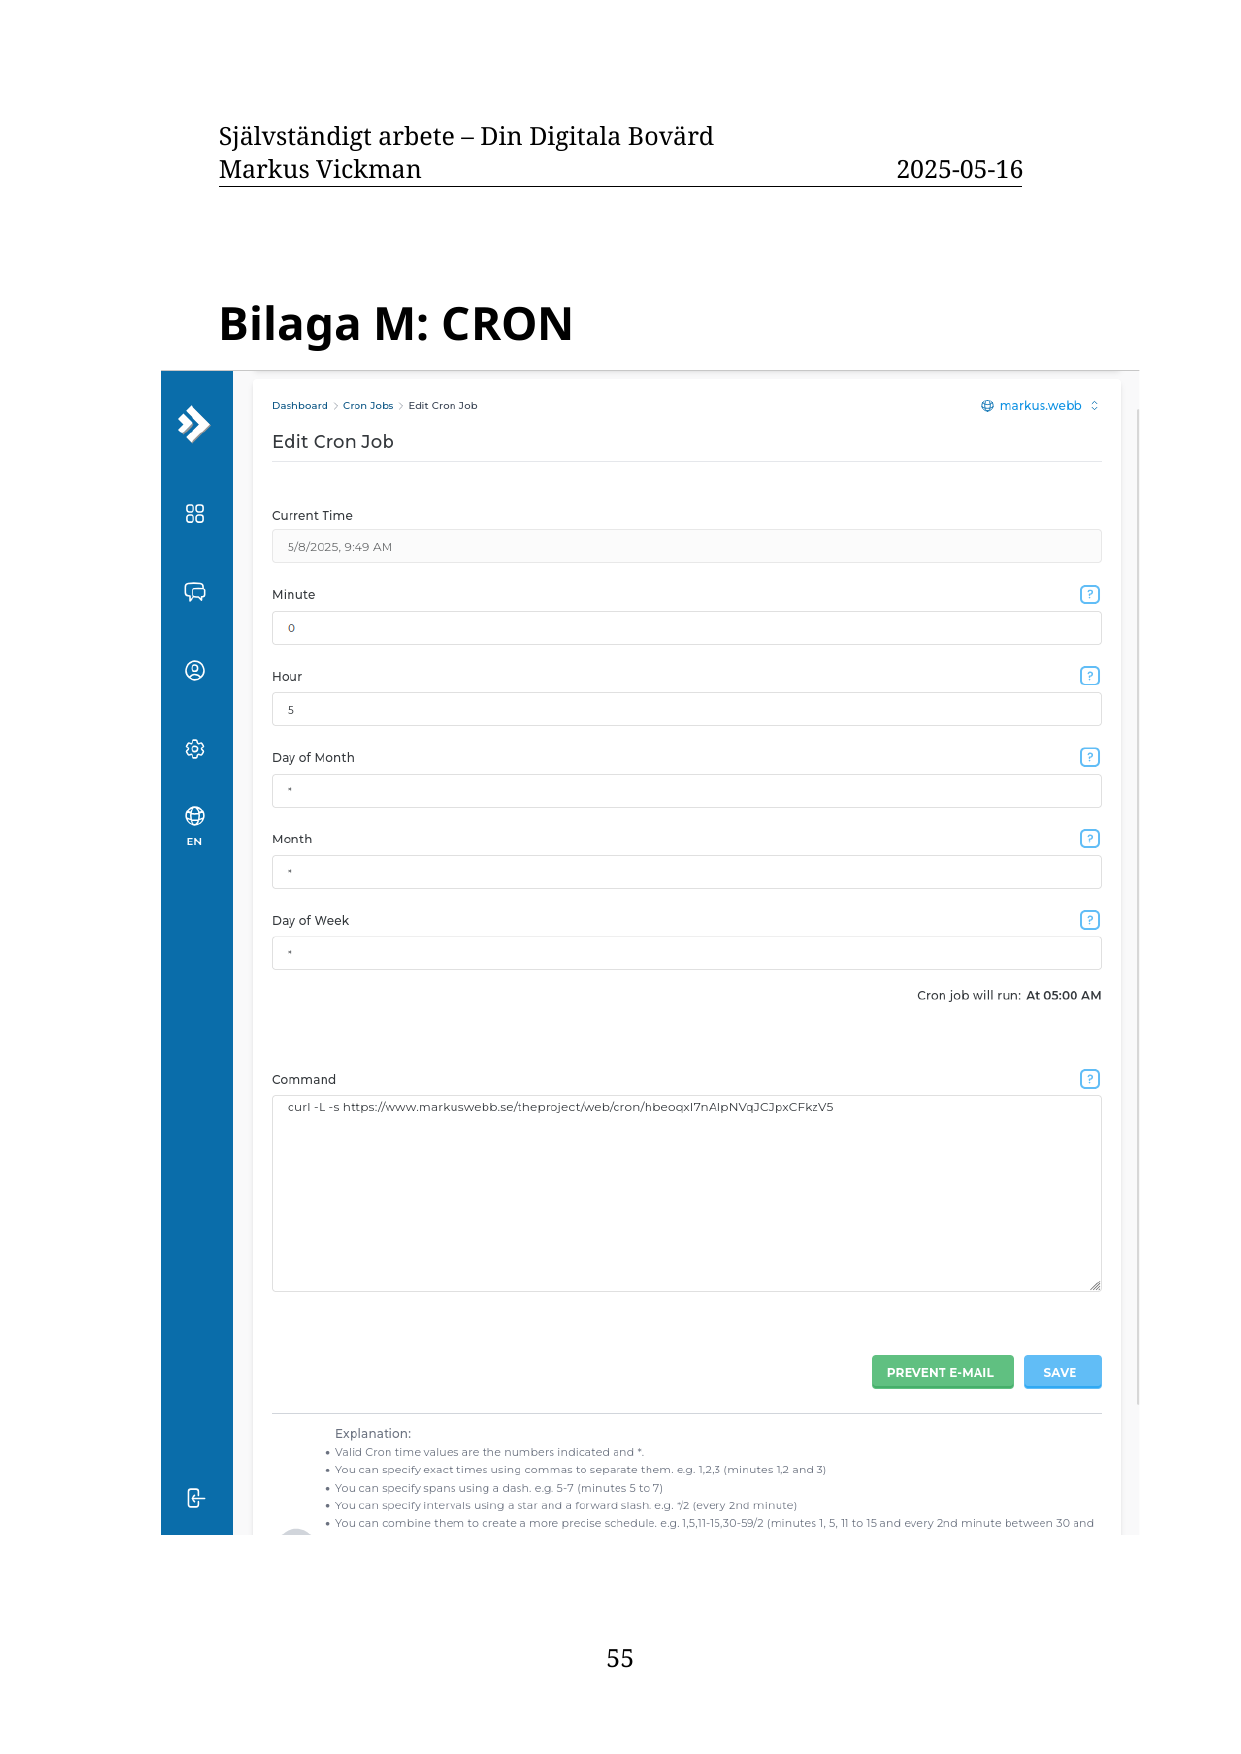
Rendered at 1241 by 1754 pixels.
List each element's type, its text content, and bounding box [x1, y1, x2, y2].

subtitle Bilaga M: CRON [218, 291, 1022, 353]
picture [161, 369, 1140, 1535]
